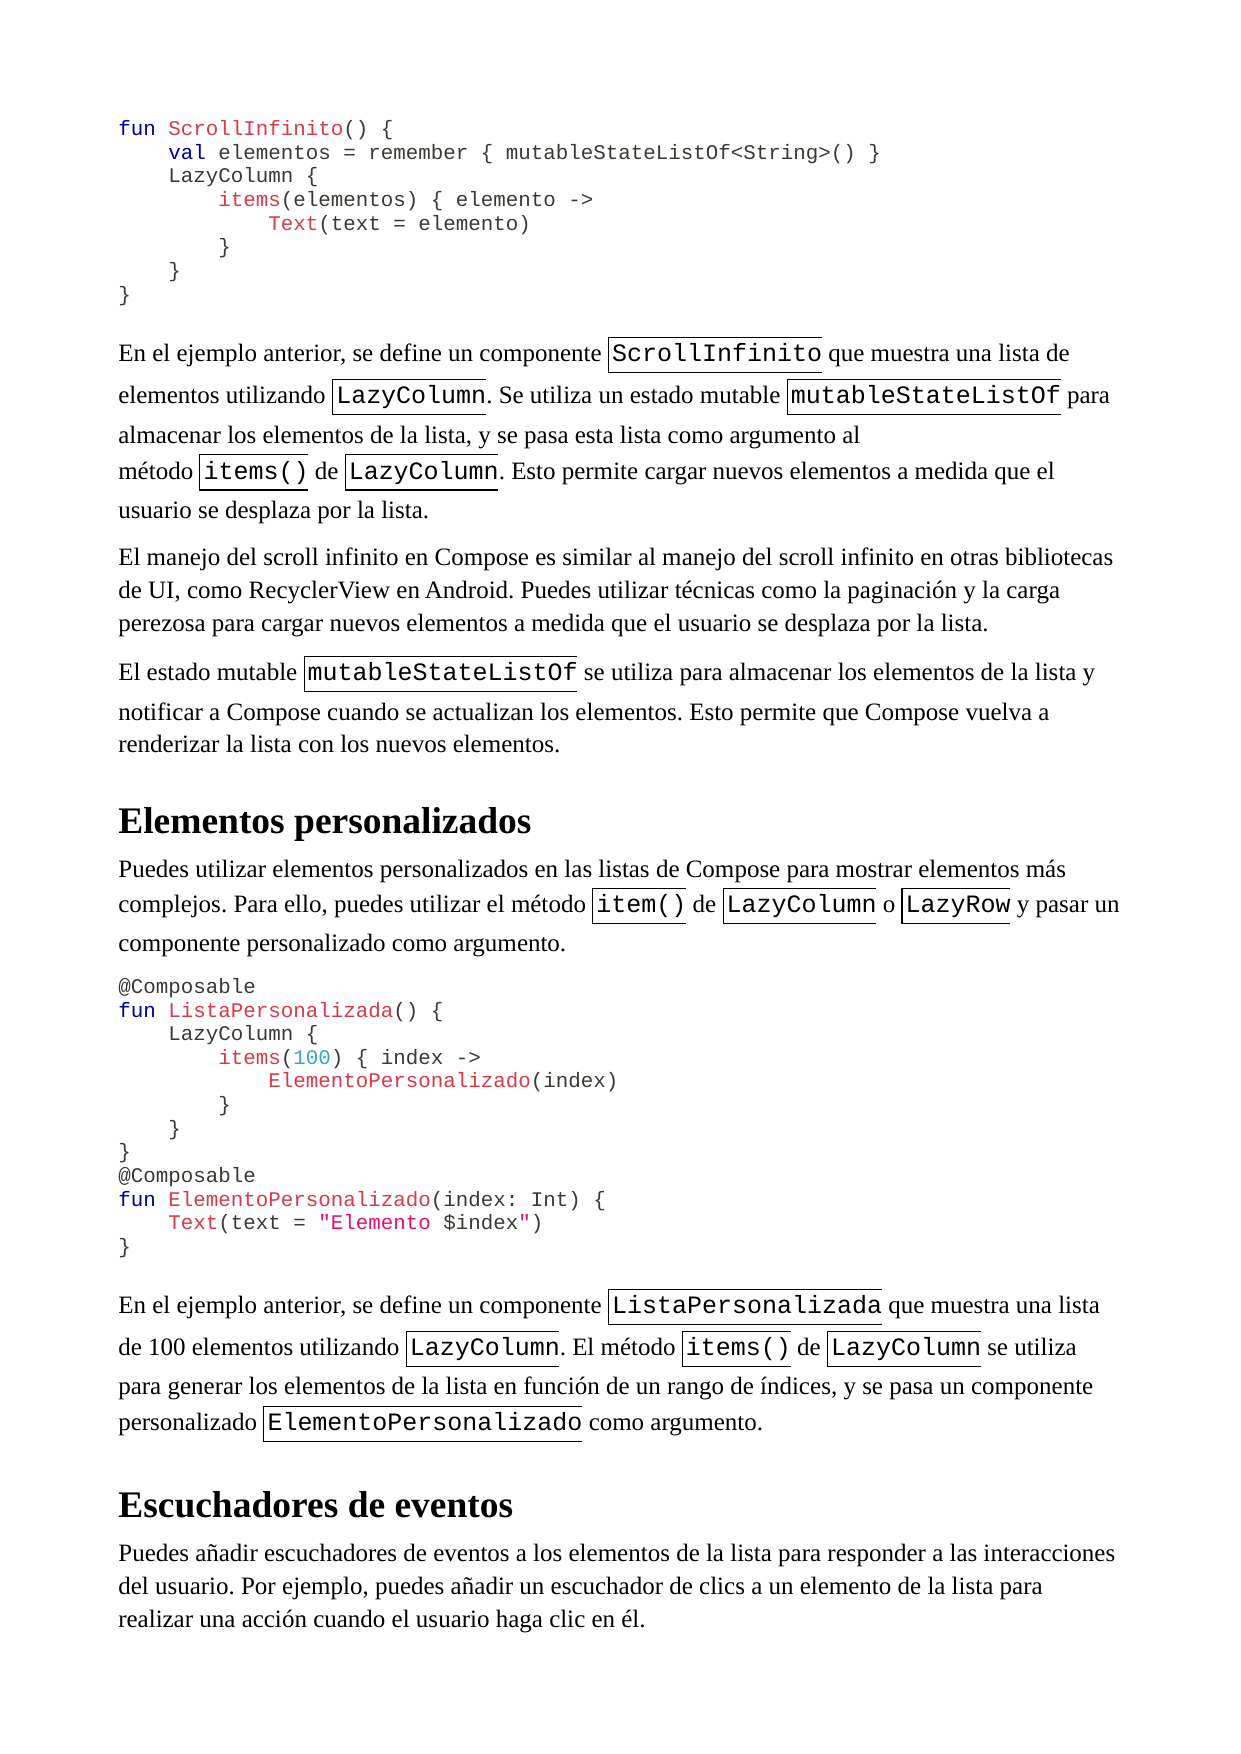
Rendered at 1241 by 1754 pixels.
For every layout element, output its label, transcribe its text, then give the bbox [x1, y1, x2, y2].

text Puedes utilizar elementos personalizados en las listas de Compose para mostrar elementos más complejos. Para ello, puedes utilizar el método item() de LazyColumn o LazyRow y pasar un componente personalizado como argumento. [118, 854, 1122, 957]
text @Composable [118, 976, 1122, 999]
text } [118, 236, 1122, 260]
text } [118, 284, 1122, 307]
text val elementos = remember { mutableStateListOf<String>() } [118, 142, 1122, 165]
text Puedes añadir escuchadores de eventos a los elementos de la lista para responder a las interacciones del usuario. Por ejemplo, puedes añadir un escuchador de clics a un elemento de la lista para realizar una acción cuando el usuario haga clic en él. [118, 1538, 1122, 1633]
text @Composable [118, 1165, 1122, 1189]
text } [118, 1118, 1122, 1141]
text } [118, 1236, 1122, 1260]
text El estado mutable mutableStateListOf se utiliza para almacenar los elementos de la lista y notificar a Compose cuando se actualizan los elementos. Esto permite que Compose vuelva a renderizar la lista con los nuevos elementos. [118, 656, 1122, 758]
text Text(text = "Elemento $index") [118, 1212, 1122, 1236]
text Text(text = elemento) [118, 213, 1122, 236]
text El manejo del scroll infinito en Compose es similar al manejo del scroll infinito en otras bibliotecas de UI, como RecyclerView en Android. Puedes utilizar técnicas como la paginación y la carga perezosa para cargar nuevos elementos a medida que el usuario se desplaza por la lista. [118, 542, 1122, 637]
text LazyColumn { [118, 165, 1122, 189]
text fun ElementoPersonalizado(index: Int) { [118, 1189, 1122, 1212]
text ElementoPersonalizado(index) [118, 1071, 1122, 1094]
text fun ScrollInfinito() { [118, 118, 1122, 142]
text } [118, 1141, 1122, 1165]
text } [118, 1094, 1122, 1118]
text items(100) { index -> [118, 1047, 1122, 1071]
text LazyColumn { [118, 1023, 1122, 1047]
subtitle Elementos personalizados​ [118, 798, 1122, 841]
text En el ejemplo anterior, se define un componente ListaPersonalizada que muestra una lista de 100 elementos utilizando LazyColumn. El método items() de LazyColumn se utiliza para generar los elementos de la lista en función de un rango de índices, y se pasa un componente personalizado ElementoPersonalizado como argumento. [118, 1289, 1122, 1442]
text } [118, 260, 1122, 284]
text fun ListaPersonalizada() { [118, 999, 1122, 1023]
text items(elementos) { elemento -> [118, 189, 1122, 213]
subtitle Escuchadores de eventos​ [118, 1483, 1122, 1526]
text En el ejemplo anterior, se define un componente ScrollInfinito que muestra una lista de elementos utilizando LazyColumn. Se utiliza un estado mutable mutableStateListOf para almacenar los elementos de la lista, y se pasa esta lista como argumento al método items() de LazyColumn. Esto permite cargar nuevos elementos a medida que el usuario se desplaza por la lista. [118, 337, 1122, 523]
